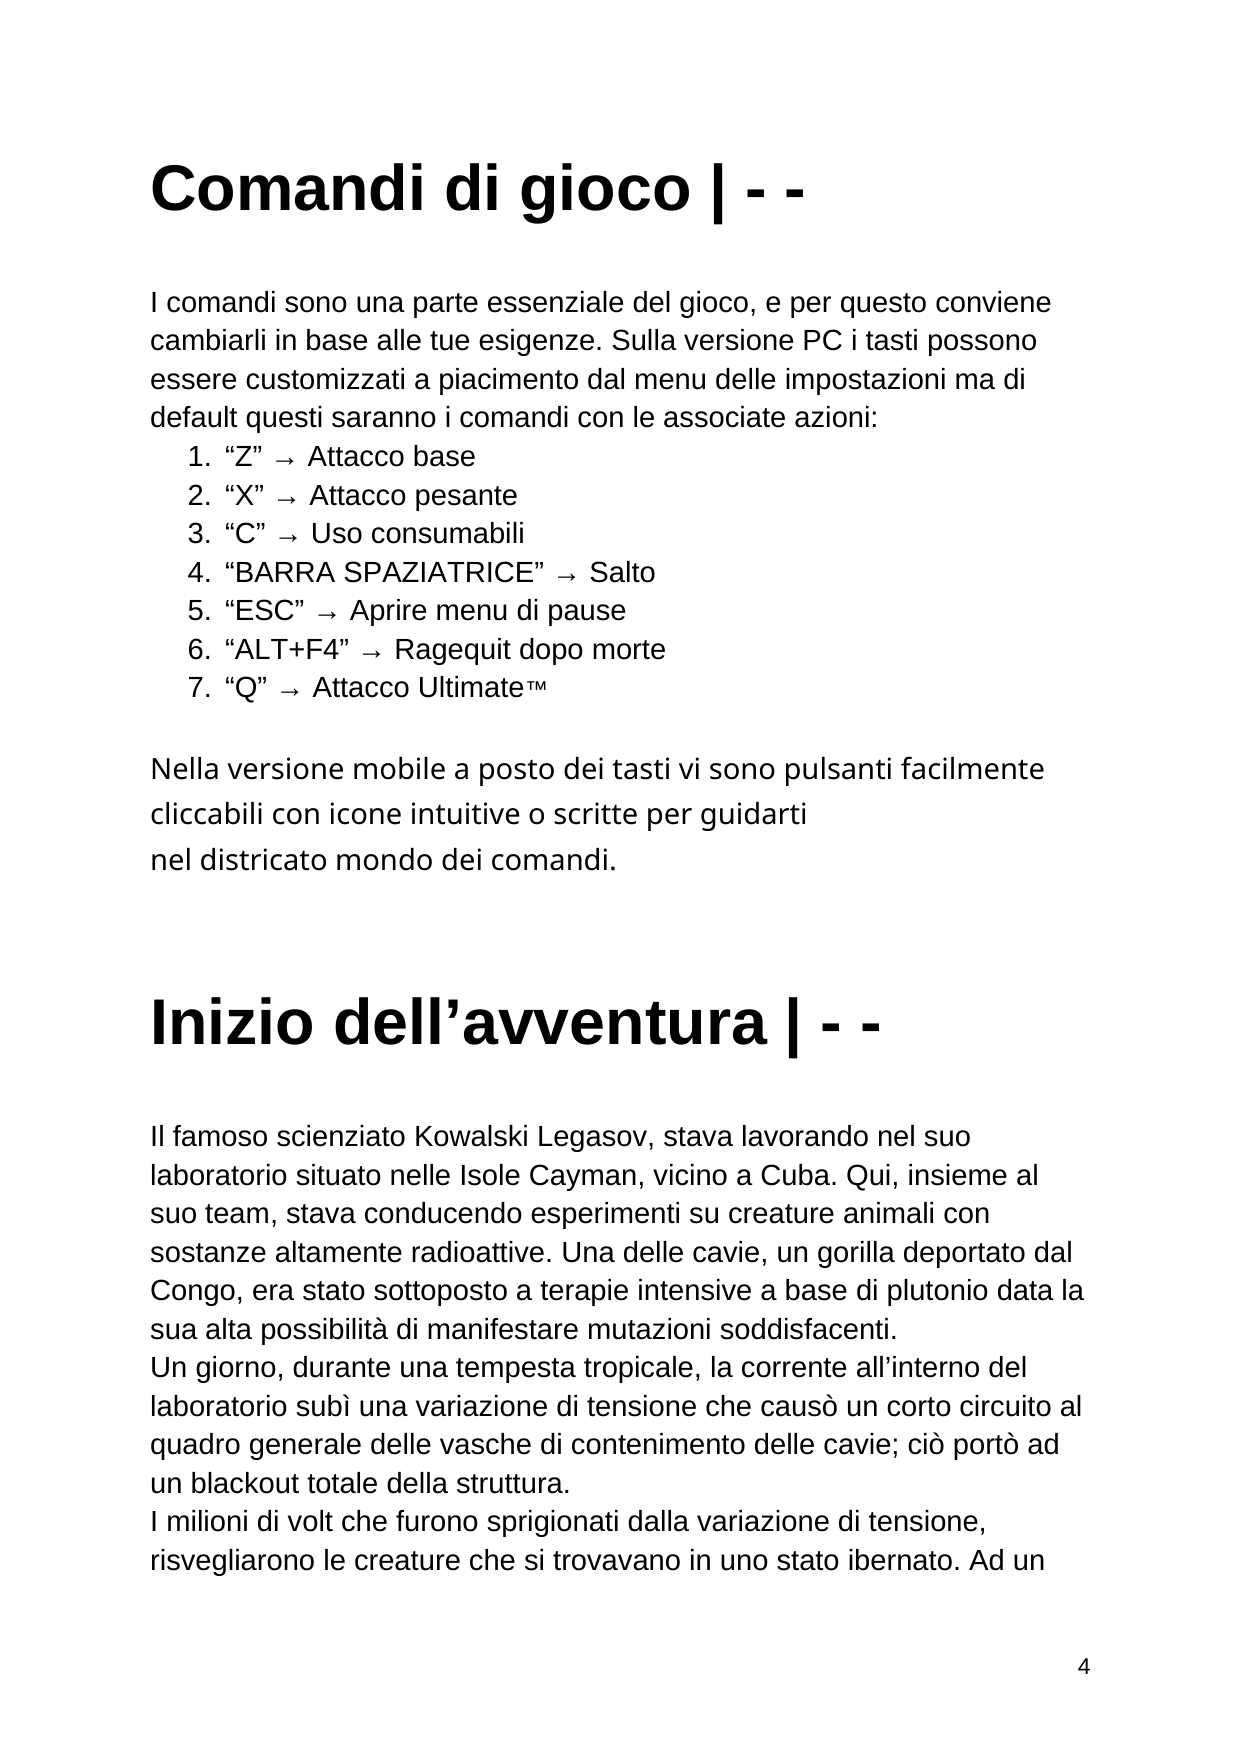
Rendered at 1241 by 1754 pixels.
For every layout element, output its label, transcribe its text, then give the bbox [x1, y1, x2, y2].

list “ESC” → Aprire menu di pause [187, 593, 1090, 627]
text Il famoso scienziato Kowalski Legasov, stava lavorando nel suo laboratorio situato nelle Isole Cayman, vicino a Cuba. Qui, insieme al suo team, stava conducendo esperimenti su creature animali con sostanze altamente radioattive. Una delle cavie, un gorilla deportato dal Congo, era stato sottoposto a terapie intensive a base di plutonio data la sua alta possibilità di manifestare mutazioni soddisfacenti. [150, 1119, 1090, 1345]
text Inizio dell’avventura | - - [150, 984, 1090, 1058]
list “X” → Attacco pesante [187, 478, 1090, 511]
text I comandi sono una parte essenziale del gioco, e per questo conviene cambiarli in base alle tue esigenze. Sulla versione PC i tasti possono essere customizzati a piacimento dal menu delle impostazioni ma di default questi saranno i comandi con le associate azioni: [150, 285, 1090, 434]
list “ALT+F4” → Ragequit dopo morte [187, 632, 1090, 665]
text Un giorno, durante una tempesta tropicale, la corrente all’interno del laboratorio subì una variazione di tensione che causò un corto circuito al quadro generale delle vasche di contenimento delle cavie; ciò portò ad un blackout totale della struttura. [150, 1350, 1090, 1499]
list “BARRA SPAZIATRICE” → Salto [187, 555, 1090, 588]
list “Z” → Attacco base [187, 439, 1090, 473]
text nel districato mondo dei comandi. [150, 839, 1090, 879]
list “Q” → Attacco Ultimate™ [187, 670, 1090, 704]
text I milioni di volt che furono sprigionati dalla variazione di tensione, risvegliarono le creature che si trovavano in uno stato ibernato. Ad un [150, 1504, 1090, 1576]
text Nella versione mobile a posto dei tasti vi sono pulsanti facilmente cliccabili con icone intuitive o scritte per guidarti [150, 748, 1090, 833]
text Comandi di gioco | - - [150, 150, 1090, 224]
list “C” → Uso consumabili [187, 516, 1090, 550]
